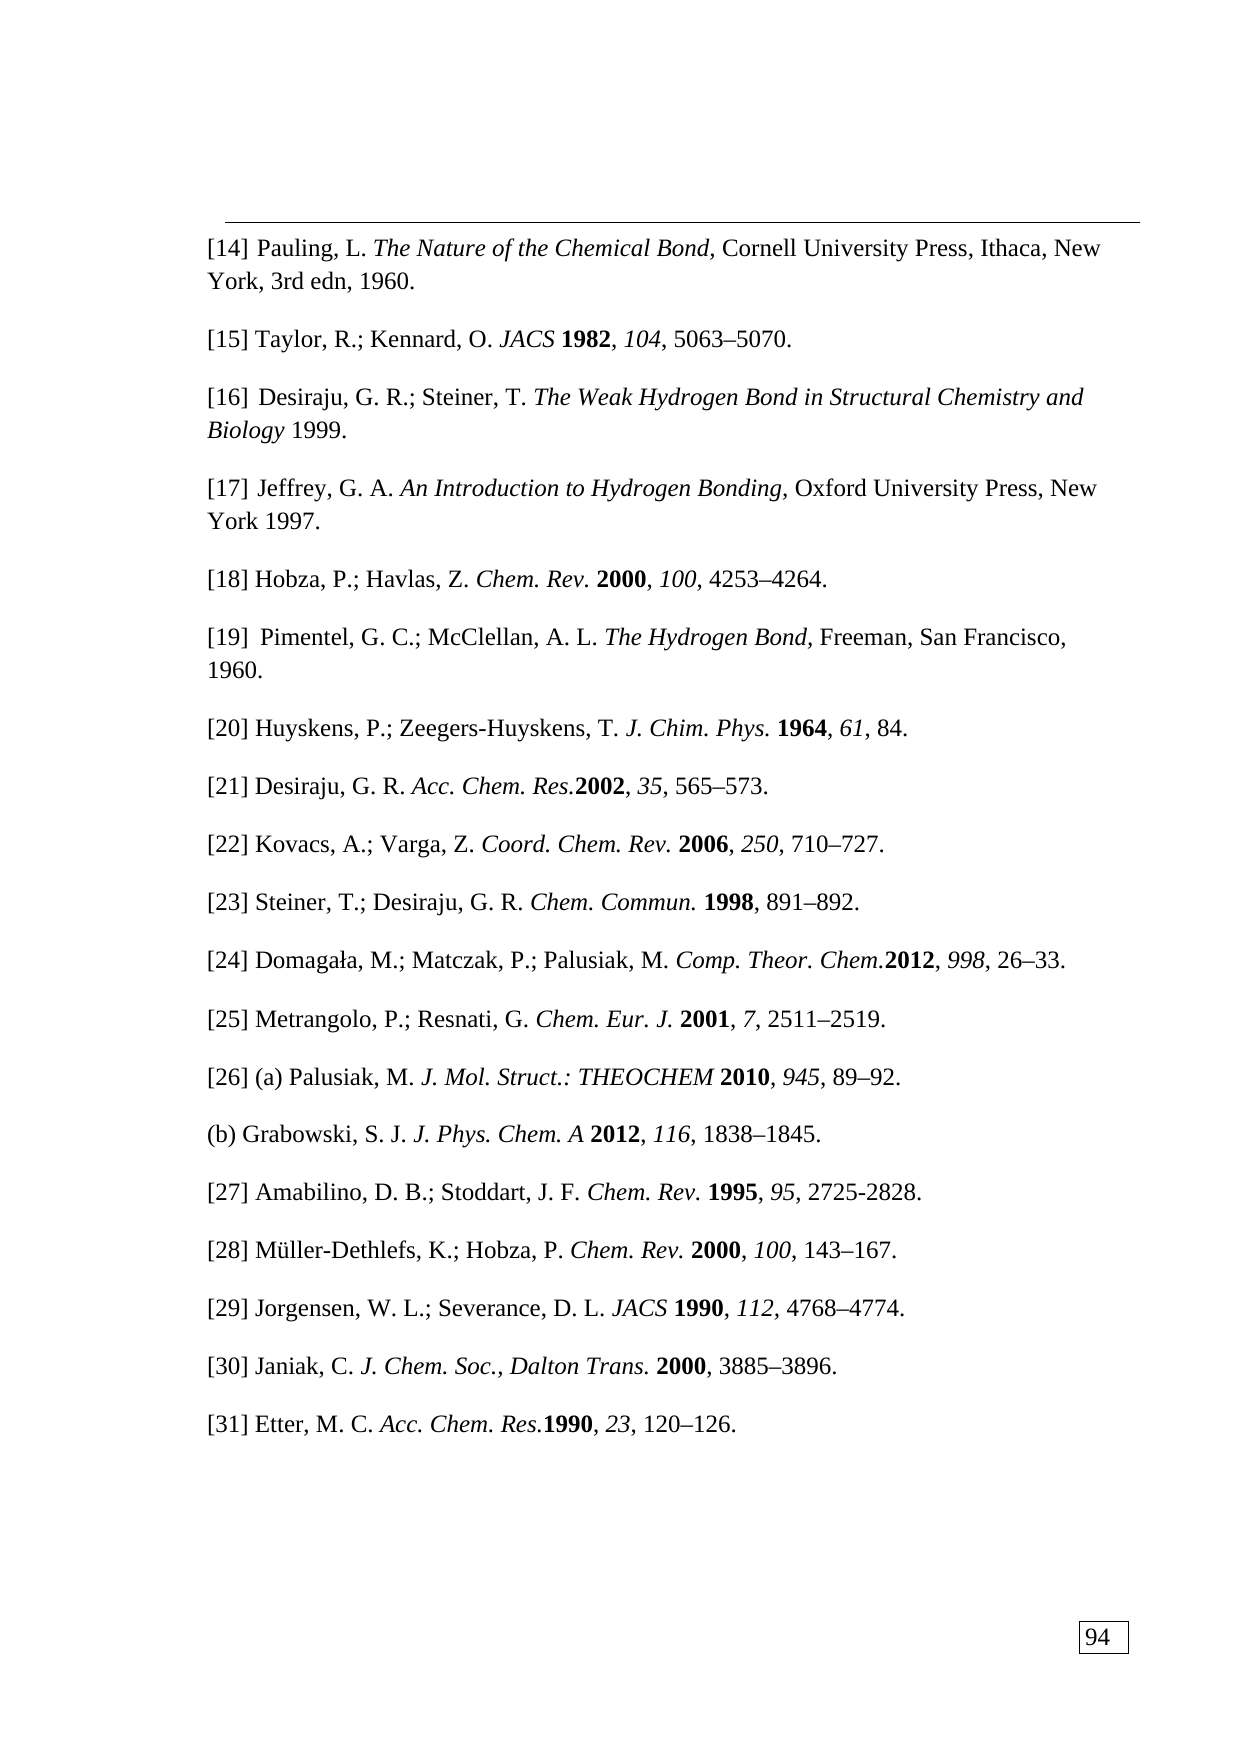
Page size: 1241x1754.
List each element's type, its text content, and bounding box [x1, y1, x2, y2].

list Metrangolo, P.; Resnati, G. Chem. Eur. J. 2001, 7, 2511–2519. [207, 1004, 1148, 1032]
list Janiak, C. J. Chem. Soc., Dalton Trans. 2000, 3885–3896. [31] Etter, M. C. Acc. Chem. Res.1990, 23, 120–126. [207, 1351, 838, 1438]
list Amabilino, D. B.; Stoddart, J. F. Chem. Rev. 1995, 95, 2725-2828. [207, 1177, 1148, 1206]
text [18] Hobza, P.; Havlas, Z. Chem. Rev. 2000, 100, 4253–4264. [207, 564, 1148, 593]
list Müller-Dethlefs, K.; Hobza, P. Chem. Rev. 2000, 100, 143–167. [207, 1235, 1148, 1264]
list Huyskens, P.; Zeegers-Huyskens, T. J. Chim. Phys. 1964, 61, 84. [207, 713, 1148, 742]
list Jorgensen, W. L.; Severance, D. L. JACS 1990, 112, 4768–4774. [207, 1293, 1148, 1322]
list Steiner, T.; Desiraju, G. R. Chem. Commun. 1998, 891–892. [207, 887, 1148, 916]
list Pauling, L. The Nature of the Chemical Bond, Cornell University Press, Ithaca, New York, 3rd edn, 1960. [207, 233, 1122, 295]
list Domagała, M.; Matczak, P.; Palusiak, M. Comp. Theor. Chem.2012, 998, 26–33. [207, 945, 1148, 974]
list Kovacs, A.; Varga, Z. Coord. Chem. Rev. 2006, 250, 710–727. [207, 829, 1148, 858]
list (a) Palusiak, M. J. Mol. Struct.: THEOCHEM 2010, 945, 89–92. (b) Grabowski, S. J. J. Phys. Chem. A 2012, 116, 1838–1845. [207, 1062, 902, 1148]
list Jeffrey, G. A. An Introduction to Hydrogen Bonding, Oxford University Press, New York 1997. [207, 473, 1122, 535]
list Desiraju, G. R.; Steiner, T. The Weak Hydrogen Bond in Structural Chemistry and Biology 1999. [207, 382, 1122, 444]
text [15] Taylor, R.; Kennard, O. JACS 1982, 104, 5063–5070. [207, 324, 1148, 353]
text [21] Desiraju, G. R. Acc. Chem. Res.2002, 35, 565–573. [207, 771, 1148, 800]
list Pimentel, G. C.; McClellan, A. L. The Hydrogen Bond, Freeman, San Francisco, 1960. [207, 622, 1122, 684]
